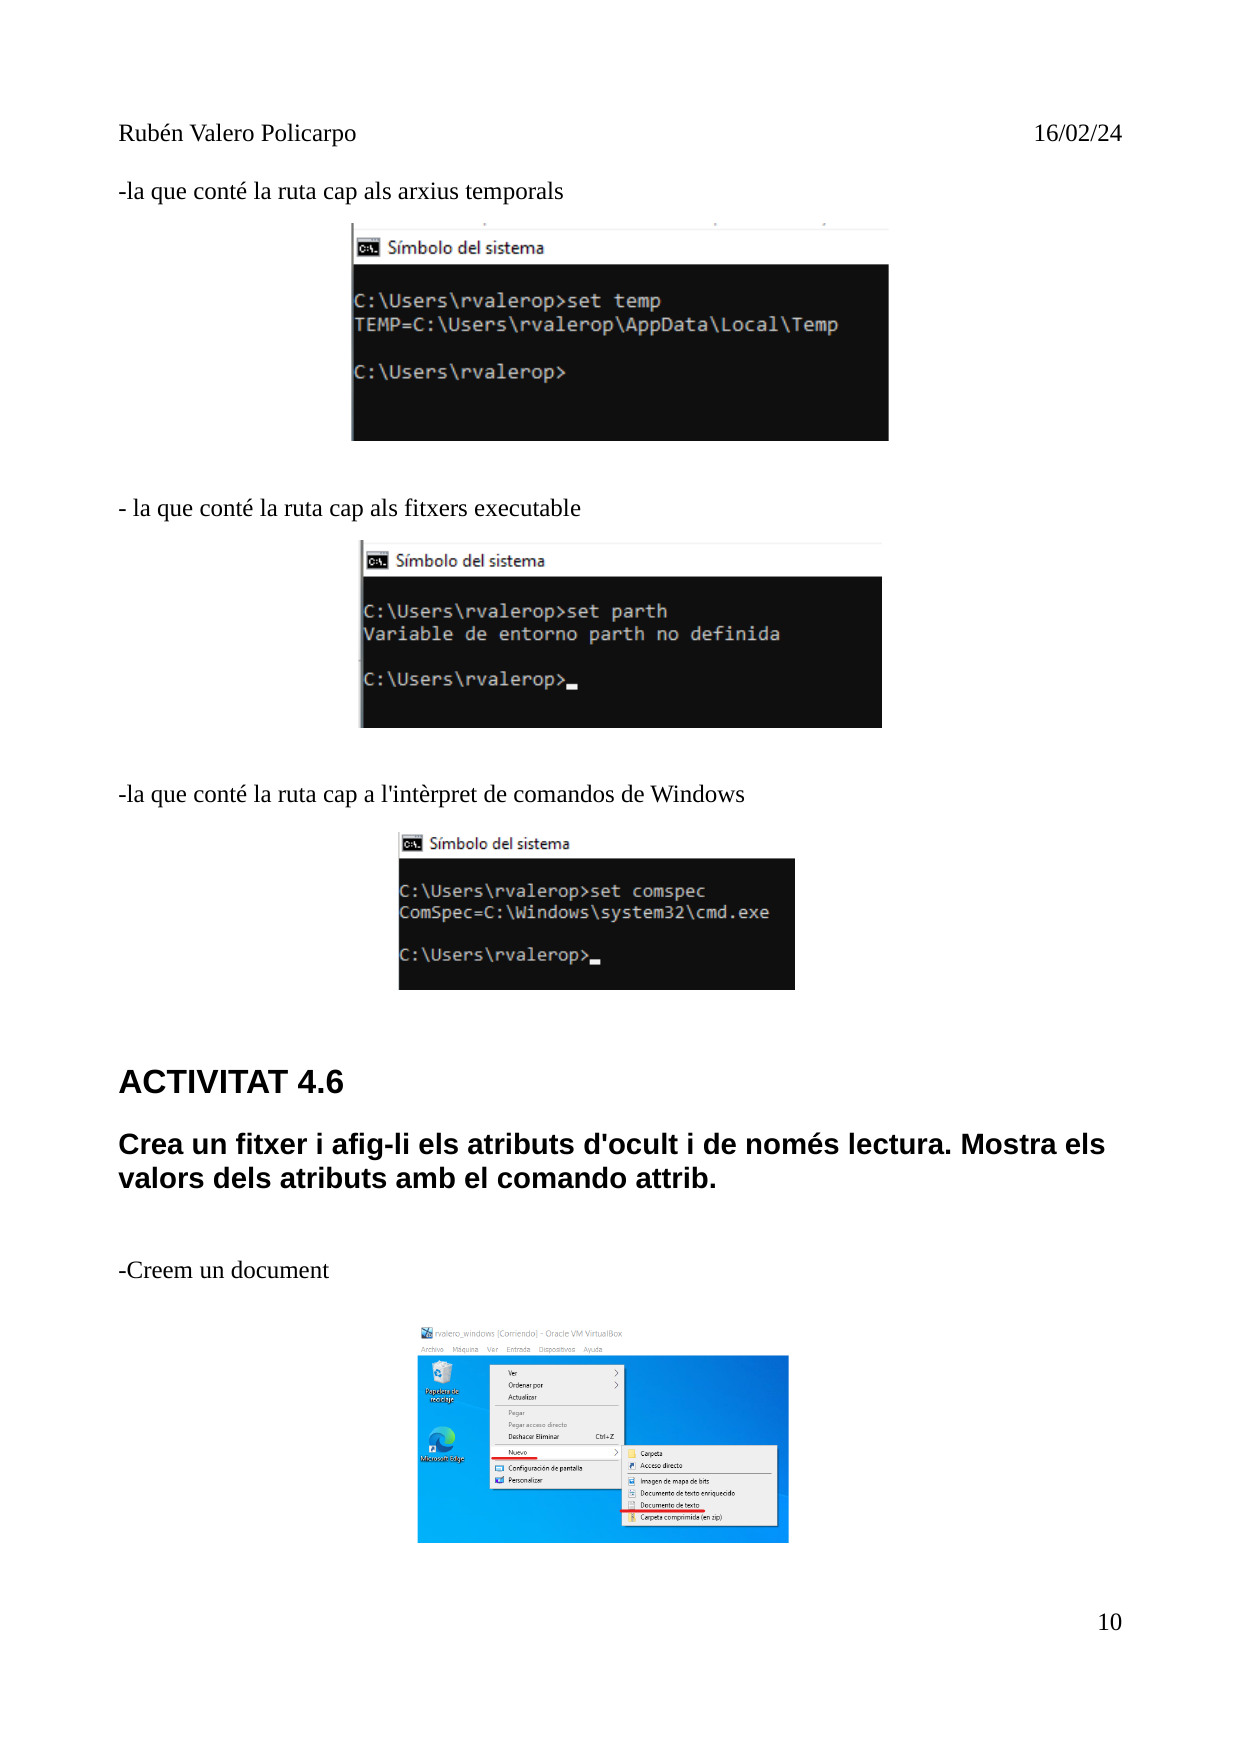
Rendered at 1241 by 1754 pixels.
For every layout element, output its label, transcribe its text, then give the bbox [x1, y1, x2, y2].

text -Creem un document [118, 1255, 1122, 1283]
text -la que conté la ruta cap a l'intèrpret de comandos de Windows [118, 779, 1122, 808]
picture [398, 832, 795, 990]
text -la que conté la ruta cap als arxius temporals [118, 176, 1122, 205]
picture [351, 223, 889, 441]
subtitle ACTIVITAT 4.6 [118, 1061, 1122, 1100]
picture [417, 1323, 789, 1543]
picture [433, 1362, 452, 1383]
subtitle Crea un fitxer i afig-li els atributs d'ocult i de només lectura. Mostra els valors dels atributs amb el comando attrib. [118, 1127, 1122, 1195]
picture [358, 540, 882, 728]
text - la que conté la ruta cap als fitxers executable [118, 493, 1122, 522]
picture [430, 1427, 454, 1452]
